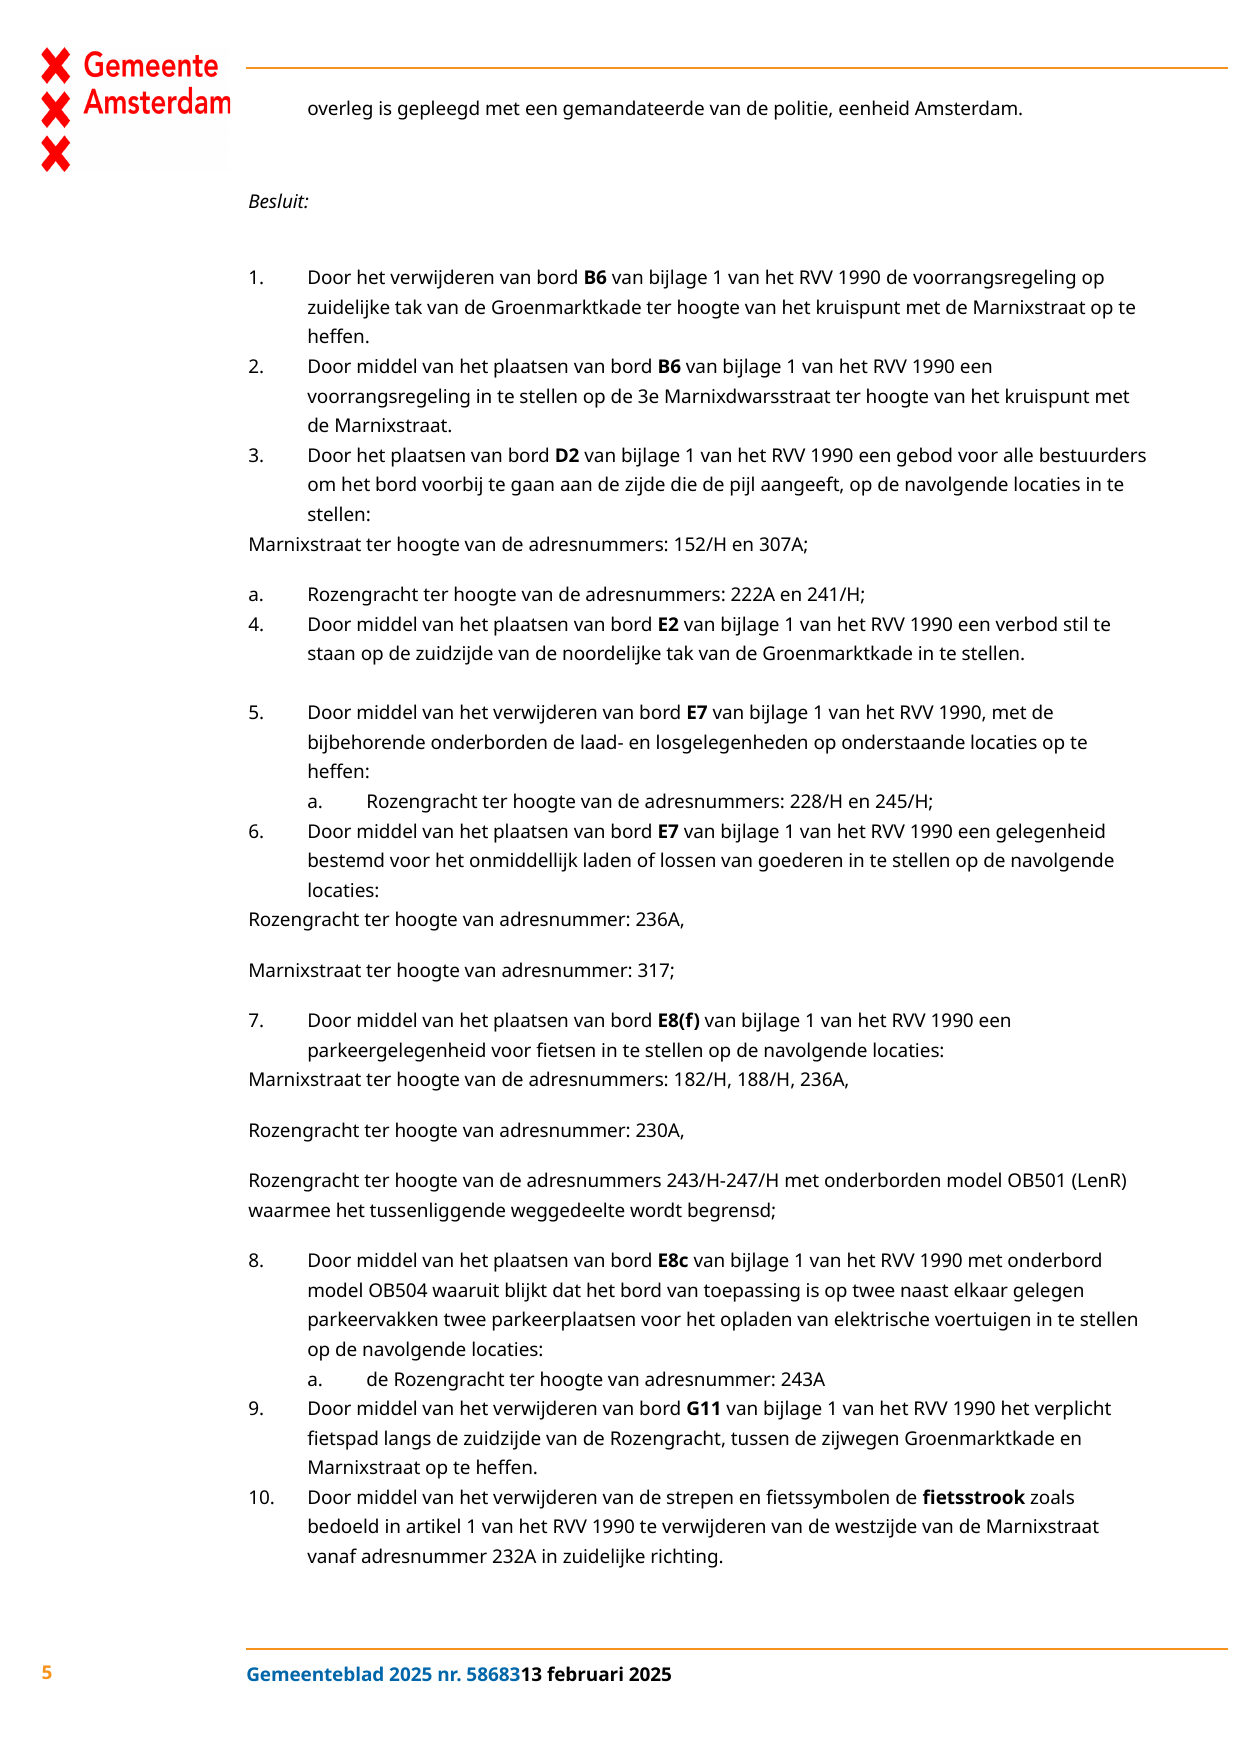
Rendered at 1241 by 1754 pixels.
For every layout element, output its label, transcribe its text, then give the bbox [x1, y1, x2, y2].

text Marnixstraat ter hoogte van de adresnummers: 152/H en 307A; [248, 531, 1152, 556]
list overleg is gepleegd met een gemandateerde van de politie, eenheid Amsterdam. [248, 95, 1152, 121]
text Rozengracht ter hoogte van adresnummer: 236A, [248, 907, 1152, 932]
text Marnixstraat ter hoogte van adresnummer: 317; [248, 957, 1152, 983]
list Rozengracht ter hoogte van de adresnummers: 222A en 241/H; [248, 581, 1152, 607]
list Door middel van het plaatsen van bord E2 van bijlage 1 van het RVV 1990 een verbod stil te staan op de zuidzijde van de noordelijke tak van de Groenmarktkade in te stellen. [248, 611, 1152, 666]
list Door middel van het verwijderen van bord G11 van bijlage 1 van het RVV 1990 het verplicht fietspad langs de zuidzijde van de Rozengracht, tussen de zijwegen Groenmarktkade en Marnixstraat op te heffen. [248, 1395, 1152, 1480]
text Besluit: [248, 188, 1152, 214]
list Rozengracht ter hoogte van de adresnummers: 228/H en 245/H; [307, 788, 1152, 814]
list Door middel van het verwijderen van bord E7 van bijlage 1 van het RVV 1990, met de bijbehorende onderborden de laad- en losgelegenheden op onderstaande locaties op te heffen: [248, 699, 1152, 784]
list Door het verwijderen van bord B6 van bijlage 1 van het RVV 1990 de voorrangsregeling op zuidelijke tak van de Groenmarktkade ter hoogte van het kruispunt met de Marnixstraat op te heffen. [248, 264, 1152, 349]
list Door middel van het verwijderen van de strepen en fietssymbolen de fietsstrook zoals bedoeld in artikel 1 van het RVV 1990 te verwijderen van de westzijde van de Marnixstraat vanaf adresnummer 232A in zuidelijke richting. [248, 1484, 1152, 1569]
text Rozengracht ter hoogte van adresnummer: 230A, [248, 1117, 1152, 1143]
list Door middel van het plaatsen van bord E8c van bijlage 1 van het RVV 1990 met onderbord model OB504 waaruit blijkt dat het bord van toepassing is op twee naast elkaar gelegen parkeervakken twee parkeerplaatsen voor het opladen van elektrische voertuigen in te stellen op de navolgende locaties: [248, 1247, 1152, 1362]
list de Rozengracht ter hoogte van adresnummer: 243A [307, 1366, 1152, 1391]
text Marnixstraat ter hoogte van de adresnummers: 182/H, 188/H, 236A, [248, 1067, 1152, 1092]
list Door middel van het plaatsen van bord E8(f) van bijlage 1 van het RVV 1990 een parkeergelegenheid voor fietsen in te stellen op de navolgende locaties: [248, 1007, 1152, 1063]
list Door het plaatsen van bord D2 van bijlage 1 van het RVV 1990 een gebod voor alle bestuurders om het bord voorbij te gaan aan de zijde die de pijl aangeeft, op de navolgende locaties in te stellen: [248, 442, 1152, 527]
list Door middel van het plaatsen van bord E7 van bijlage 1 van het RVV 1990 een gelegenheid bestemd voor het onmiddellijk laden of lossen van goederen in te stellen op de navolgende locaties: [248, 818, 1152, 903]
text Rozengracht ter hoogte van de adresnummers 243/H-247/H met onderborden model OB501 (LenR) waarmee het tussenliggende weggedeelte wordt begrensd; [248, 1167, 1152, 1223]
list Door middel van het plaatsen van bord B6 van bijlage 1 van het RVV 1990 een voorrangsregeling in te stellen op de 3e Marnixdwarsstraat ter hoogte van het kruispunt met de Marnixstraat. [248, 353, 1152, 438]
picture [41, 47, 231, 172]
